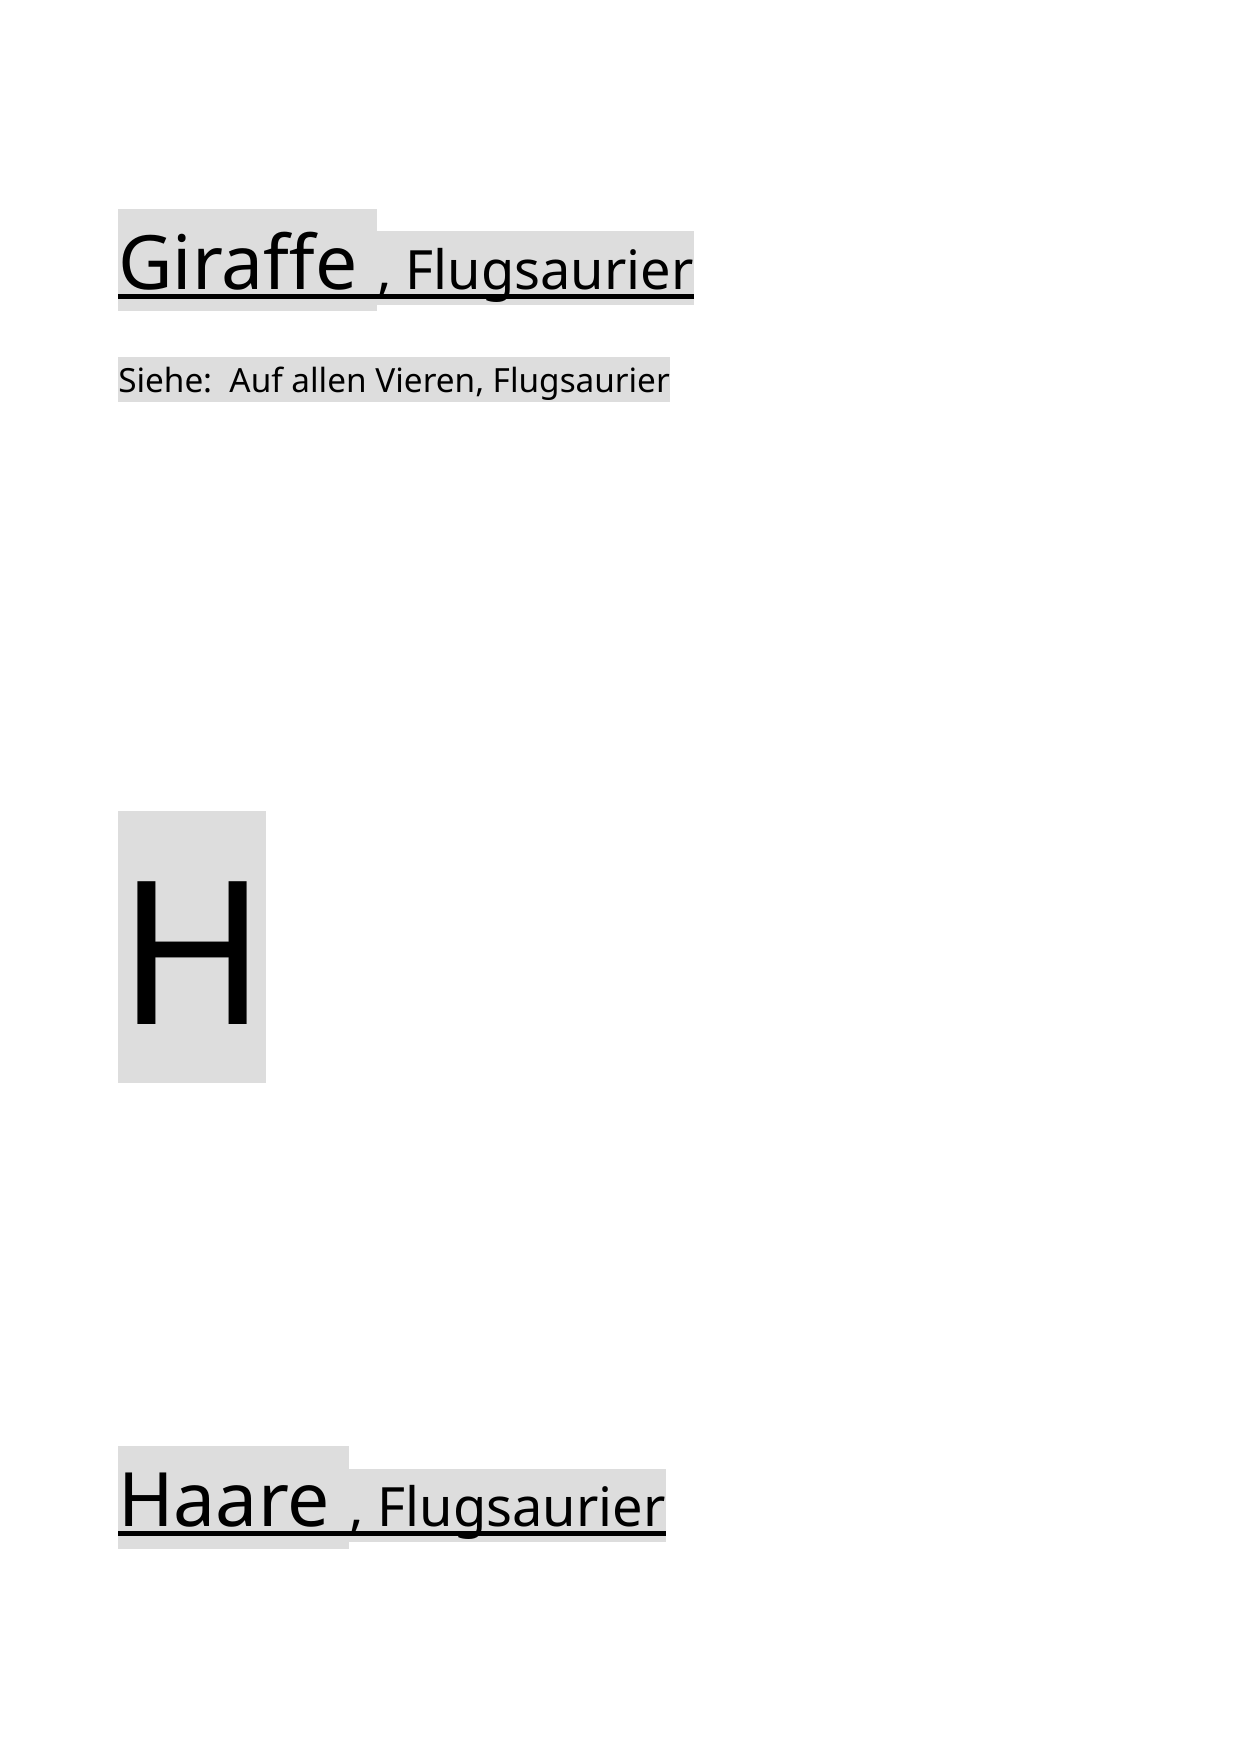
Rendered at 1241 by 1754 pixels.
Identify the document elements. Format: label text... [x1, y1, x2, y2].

text Haare , Flugsaurier [118, 1446, 1122, 1549]
text H [118, 811, 1122, 1083]
text Giraffe , Flugsaurier [118, 209, 1122, 311]
text Siehe: Auf allen Vieren, Flugsaurier [118, 357, 1122, 402]
